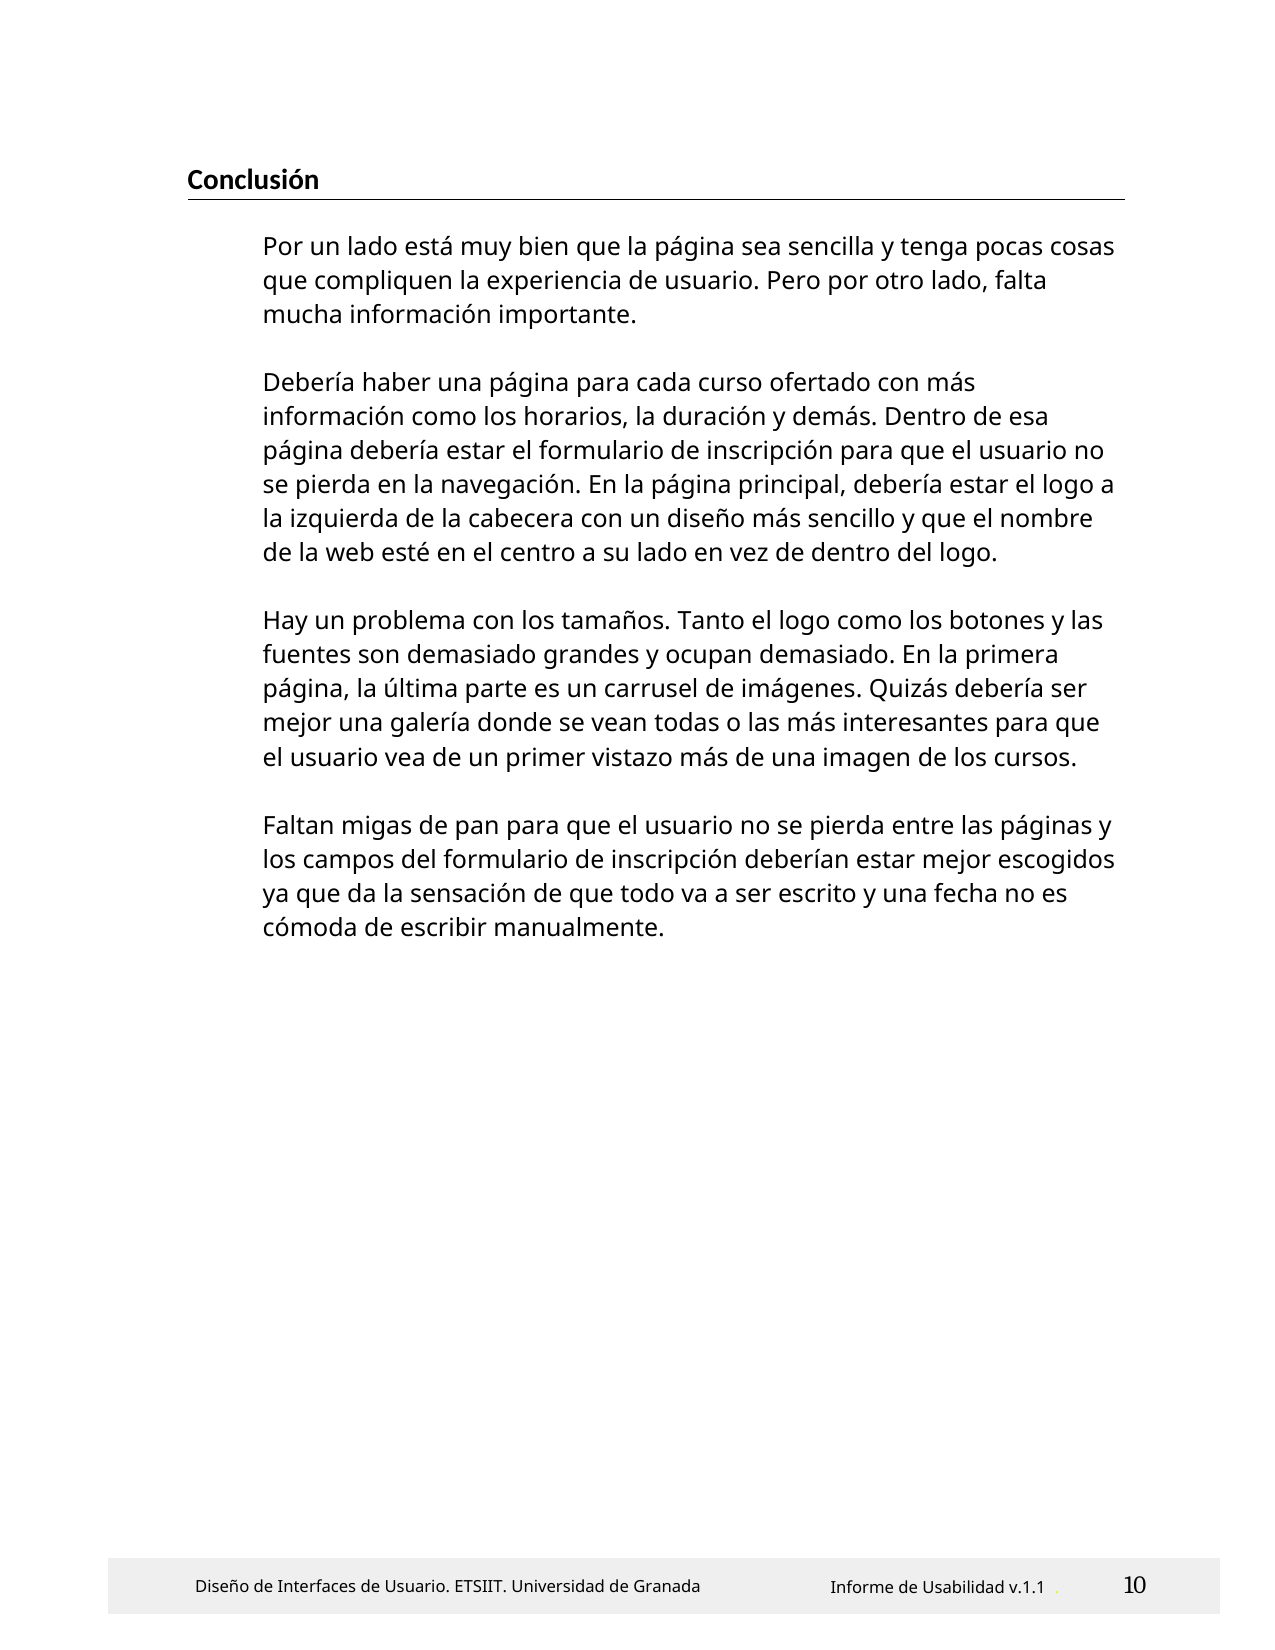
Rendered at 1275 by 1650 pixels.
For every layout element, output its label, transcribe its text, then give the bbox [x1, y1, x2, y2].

text Faltan migas de pan para que el usuario no se pierda entre las páginas y los campos del formulario de inscripción deberían estar mejor escogidos ya que da la sensación de que todo va a ser escrito y una fecha no es cómoda de escribir manualmente. [262, 807, 1125, 943]
text Por un lado está muy bien que la página sea sencilla y tenga pocas cosas que compliquen la experiencia de usuario. Pero por otro lado, falta mucha información importante. [262, 228, 1125, 330]
subtitle Conclusión [187, 161, 1125, 200]
text Debería haber una página para cada curso ofertado con más información como los horarios, la duración y demás. Dentro de esa página debería estar el formulario de inscripción para que el usuario no se pierda en la navegación. En la página principal, debería estar el logo a la izquierda de la cabecera con un diseño más sencillo y que el nombre de la web esté en el centro a su lado en vez de dentro del logo. [262, 364, 1125, 569]
text Hay un problema con los tamaños. Tanto el logo como los botones y las fuentes son demasiado grandes y ocupan demasiado. En la primera página, la última parte es un carrusel de imágenes. Quizás debería ser mejor una galería donde se vean todas o las más interesantes para que el usuario vea de un primer vistazo más de una imagen de los cursos. [262, 603, 1125, 773]
